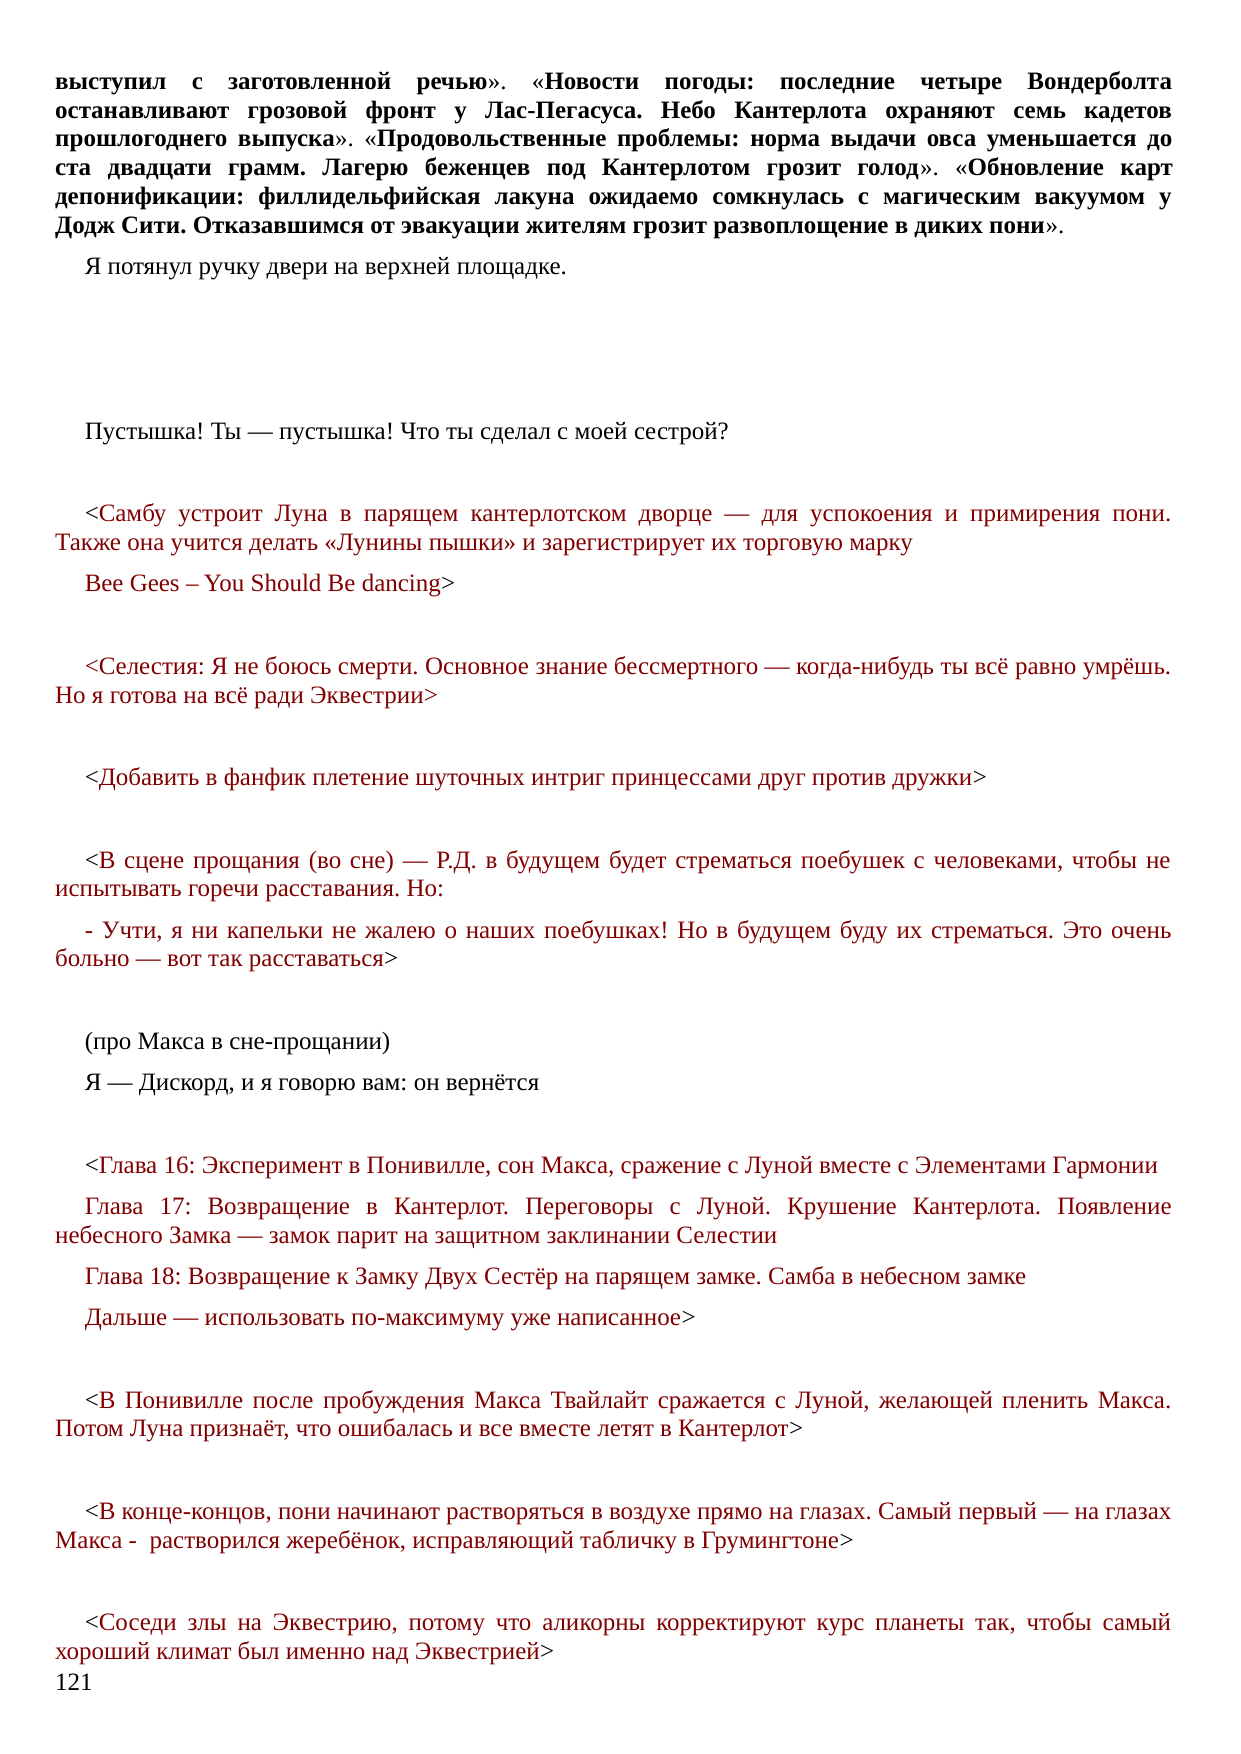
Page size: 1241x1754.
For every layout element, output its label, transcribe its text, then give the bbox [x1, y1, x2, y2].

text выступил с заготовленной речью». «Новости погоды: последние четыре Вондерболта останавливают грозовой фронт у Лас-Пегасуса. Небо Кантерлота охраняют семь кадетов прошлогоднего выпуска». «Продовольственные проблемы: норма выдачи овса уменьшается до ста двадцати грамм. Лагерю беженцев под Кантерлотом грозит голод». «Обновление карт депонификации: филлидельфийская лакуна ожидаемо сомкнулась с магическим вакуумом у Додж Сити. Отказавшимся от эвакуации жителям грозит развоплощение в диких пони». [55, 66, 1173, 238]
text - Учти, я ни капельки не жалею о наших поебушках! Но в будущем буду их стрематься. Это очень больно — вот так расставаться> [55, 915, 1173, 972]
text Пустышка! Ты — пустышка! Что ты сделал с моей сестрой? [55, 416, 1173, 445]
text <В Понивилле после пробуждения Макса Твайлайт сражается с Луной, желающей пленить Макса. Потом Луна признаёт, что ошибалась и все вместе летят в Кантерлот> [55, 1385, 1173, 1442]
text <Добавить в фанфик плетение шуточных интриг принцессами друг против дружки> [55, 762, 1173, 791]
text Bee Gees – You Should Be dancing> [55, 568, 1173, 597]
text (про Макса в сне-прощании) [55, 1026, 1173, 1055]
text <В конце-концов, пони начинают растворяться в воздухе прямо на глазах. Самый первый — на глазах Макса - растворился жеребёнок, исправляющий табличку в Грумингтоне> [55, 1496, 1173, 1553]
text Я — Дискорд, и я говорю вам: он вернётся [55, 1067, 1173, 1096]
text <Самбу устроит Луна в парящем кантерлотском дворце — для успокоения и примирения пони. Также она учится делать «Лунины пышки» и зарегистрирует их торговую марку [55, 498, 1173, 556]
text <Селестия: Я не боюсь смерти. Основное знание бессмертного — когда-нибудь ты всё равно умрёшь. Но я готова на всё ради Эквестрии> [55, 651, 1173, 708]
text Дальше — использовать по-максимуму уже написанное> [55, 1302, 1173, 1331]
text Глава 17: Возвращение в Кантерлот. Переговоры с Луной. Крушение Кантерлота. Появление небесного Замка — замок парит на защитном заклинании Селестии [55, 1191, 1173, 1248]
text <Соседи злы на Эквестрию, потому что аликорны корректируют курс планеты так, чтобы самый хороший климат был именно над Эквестрией> [55, 1607, 1173, 1665]
text Я потянул ручку двери на верхней площадке. [55, 251, 1173, 280]
text <Глава 16: Эксперимент в Понивилле, сон Макса, сражение с Луной вместе с Элементами Гармонии [55, 1150, 1173, 1178]
text <В сцене прощания (во сне) — Р.Д. в будущем будет стрематься поебушек с человеками, чтобы не испытывать горечи расставания. Но: [55, 845, 1173, 902]
text Глава 18: Возвращение к Замку Двух Сестёр на парящем замке. Самба в небесном замке [55, 1261, 1173, 1290]
